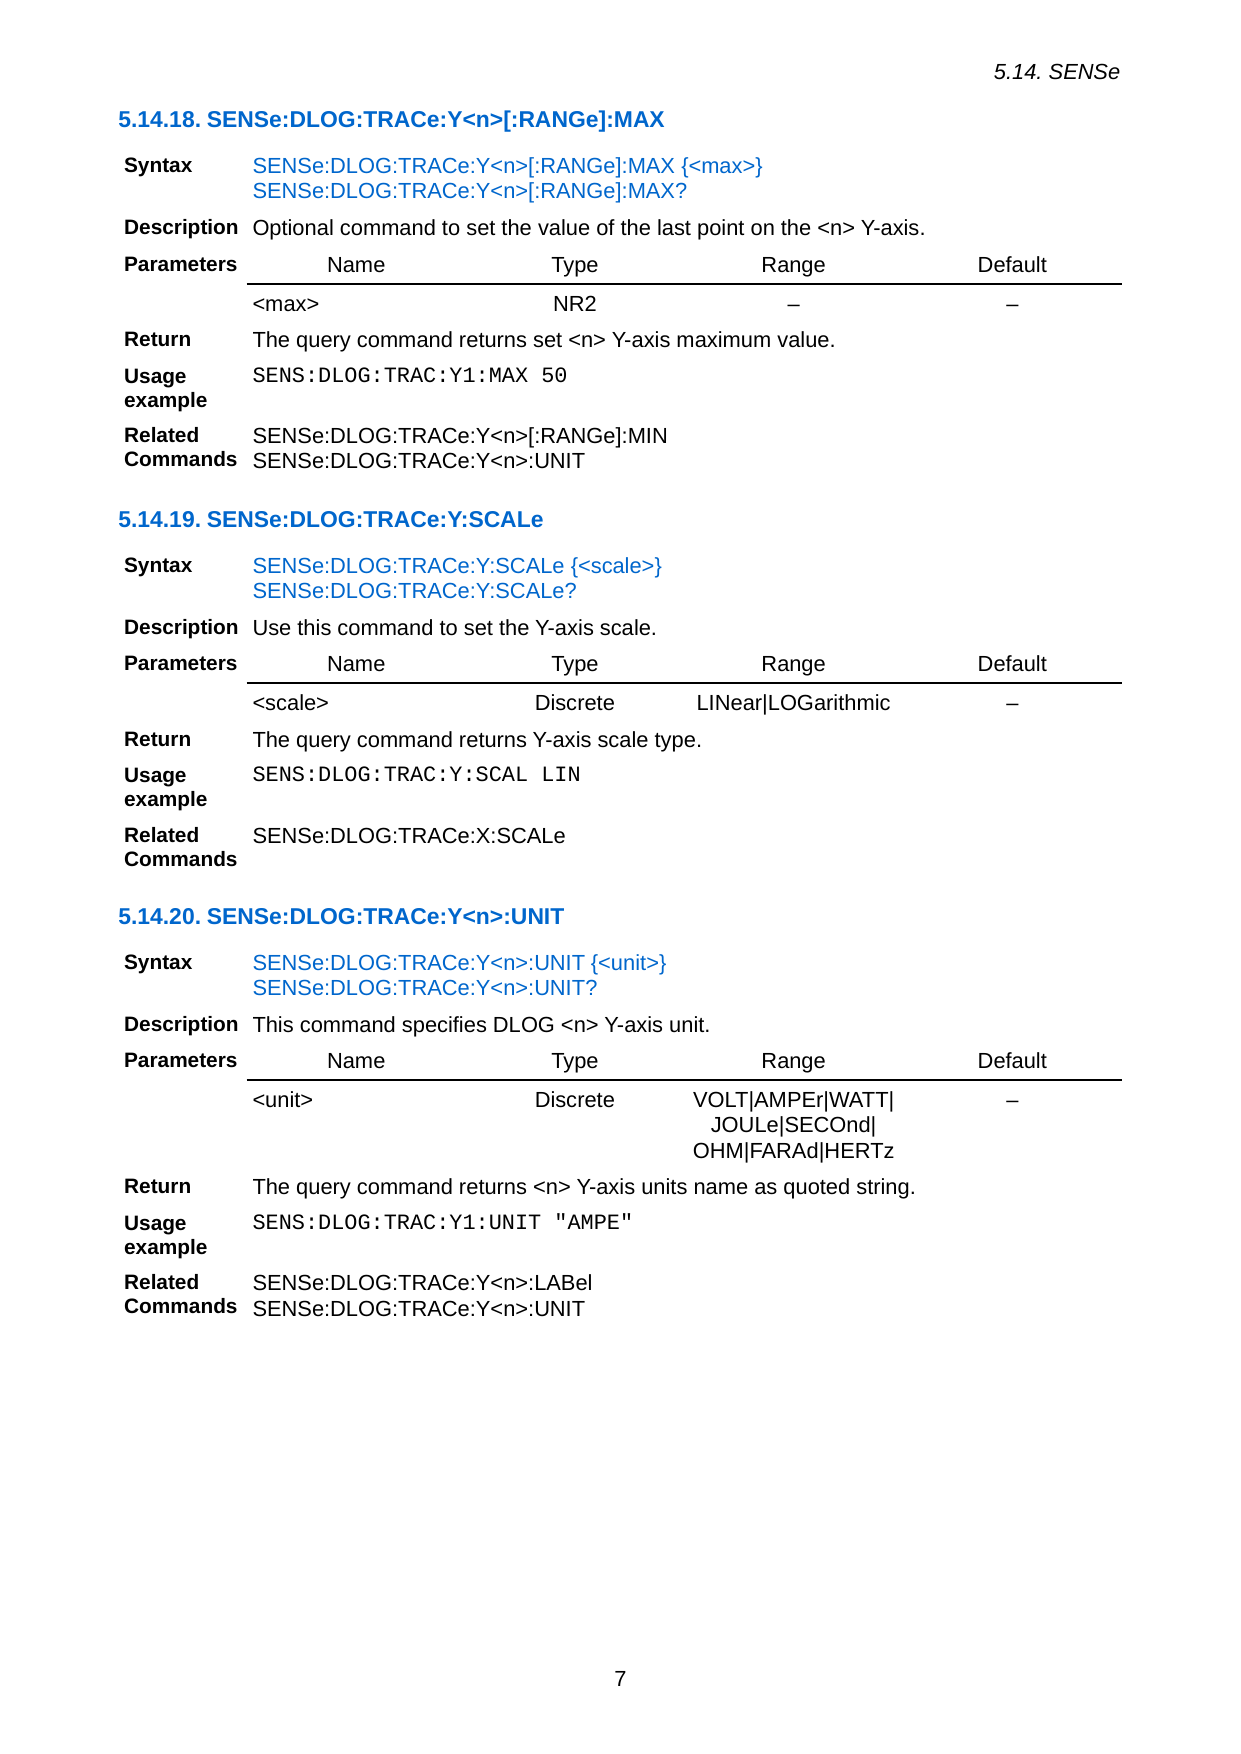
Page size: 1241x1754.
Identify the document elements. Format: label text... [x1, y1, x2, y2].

table_cell Related Commands [118, 1265, 247, 1326]
table_cell The query command returns <n> Y-axis units name as quoted string. [247, 1169, 1122, 1205]
table_cell Type [465, 646, 684, 682]
table_cell Default [903, 246, 1122, 283]
table_cell Default [903, 1043, 1122, 1079]
table_cell Range [684, 646, 903, 682]
table_cell Return [118, 721, 247, 758]
table_header SENSe:DLOG:TRACe:Y<n>:UNIT {<unit>} SENSe:DLOG:TRACe:Y<n>:UNIT? [247, 944, 1122, 1006]
table_cell SENS:DLOG:TRAC:Y:SCAL LIN [247, 758, 1122, 817]
table_header Syntax [118, 944, 247, 1006]
table_header Syntax [118, 547, 247, 609]
table_cell <max> [247, 285, 465, 321]
table_cell – [903, 285, 1122, 321]
table_cell This command specifies DLOG <n> Y-axis unit. [247, 1006, 1122, 1043]
subtitle SENSe:DLOG:TRACe:Y<n>[:RANGe]:MAX [118, 106, 1122, 133]
table_cell Type [465, 246, 684, 283]
table_cell SENSe:DLOG:TRACe:X:SCALe [247, 817, 1122, 876]
table_cell Default [903, 646, 1122, 682]
table_cell Discrete [465, 684, 684, 721]
table_cell Description [118, 209, 247, 246]
table_cell Range [684, 1043, 903, 1079]
subtitle SENSe:DLOG:TRACe:Y<n>:UNIT [118, 903, 1122, 929]
table_cell Name [247, 1043, 465, 1079]
table_cell Parameters [118, 1043, 247, 1168]
table_cell Related Commands [118, 418, 247, 479]
table_header Syntax [118, 148, 247, 209]
table_cell NR2 [465, 285, 684, 321]
table_cell <scale> [247, 684, 465, 721]
table_cell Type [465, 1043, 684, 1079]
table_cell Name [247, 646, 465, 682]
table_cell Return [118, 321, 247, 358]
table_cell Parameters [118, 646, 247, 721]
table_cell Description [118, 1006, 247, 1043]
table_cell Name [247, 246, 465, 283]
table_cell SENS:DLOG:TRAC:Y1:MAX 50 [247, 358, 1122, 417]
table_cell – [903, 1081, 1122, 1168]
table_cell Return [118, 1169, 247, 1205]
table_cell Use this command to set the Y-axis scale. [247, 609, 1122, 646]
table_cell – [903, 684, 1122, 721]
table_cell SENS:DLOG:TRAC:Y1:UNIT "AMPE" [247, 1205, 1122, 1264]
table_cell SENSe:DLOG:TRACe:Y<n>[:RANGe]:MIN SENSe:DLOG:TRACe:Y<n>:UNIT [247, 418, 1122, 479]
table_cell SENSe:DLOG:TRACe:Y<n>:LABel SENSe:DLOG:TRACe:Y<n>:UNIT [247, 1265, 1122, 1326]
table_cell Related Commands [118, 817, 247, 876]
subtitle SENSe:DLOG:TRACe:Y:SCALe [118, 506, 1122, 532]
table_cell Usage example [118, 358, 247, 417]
table_cell Usage example [118, 1205, 247, 1264]
table_cell Description [118, 609, 247, 646]
table_cell Range [684, 246, 903, 283]
table_cell <unit> [247, 1081, 465, 1168]
table_cell LINear|LOGarithmic [684, 684, 903, 721]
table_cell Usage example [118, 758, 247, 817]
table_header SENSe:DLOG:TRACe:Y<n>[:RANGe]:MAX {<max>} SENSe:DLOG:TRACe:Y<n>[:RANGe]:MAX? [247, 148, 1122, 209]
table_header SENSe:DLOG:TRACe:Y:SCALe {<scale>} SENSe:DLOG:TRACe:Y:SCALe? [247, 547, 1122, 609]
table_cell Discrete [465, 1081, 684, 1168]
table_cell The query command returns set <n> Y-axis maximum value. [247, 321, 1122, 358]
table_cell Parameters [118, 246, 247, 321]
table_cell – [684, 285, 903, 321]
table_cell The query command returns Y-axis scale type. [247, 721, 1122, 758]
table_cell VOLT|AMPEr|WATT|JOULe|SECOnd|OHM|FARAd|HERTz [684, 1081, 903, 1168]
table_cell Optional command to set the value of the last point on the <n> Y-axis. [247, 209, 1122, 246]
